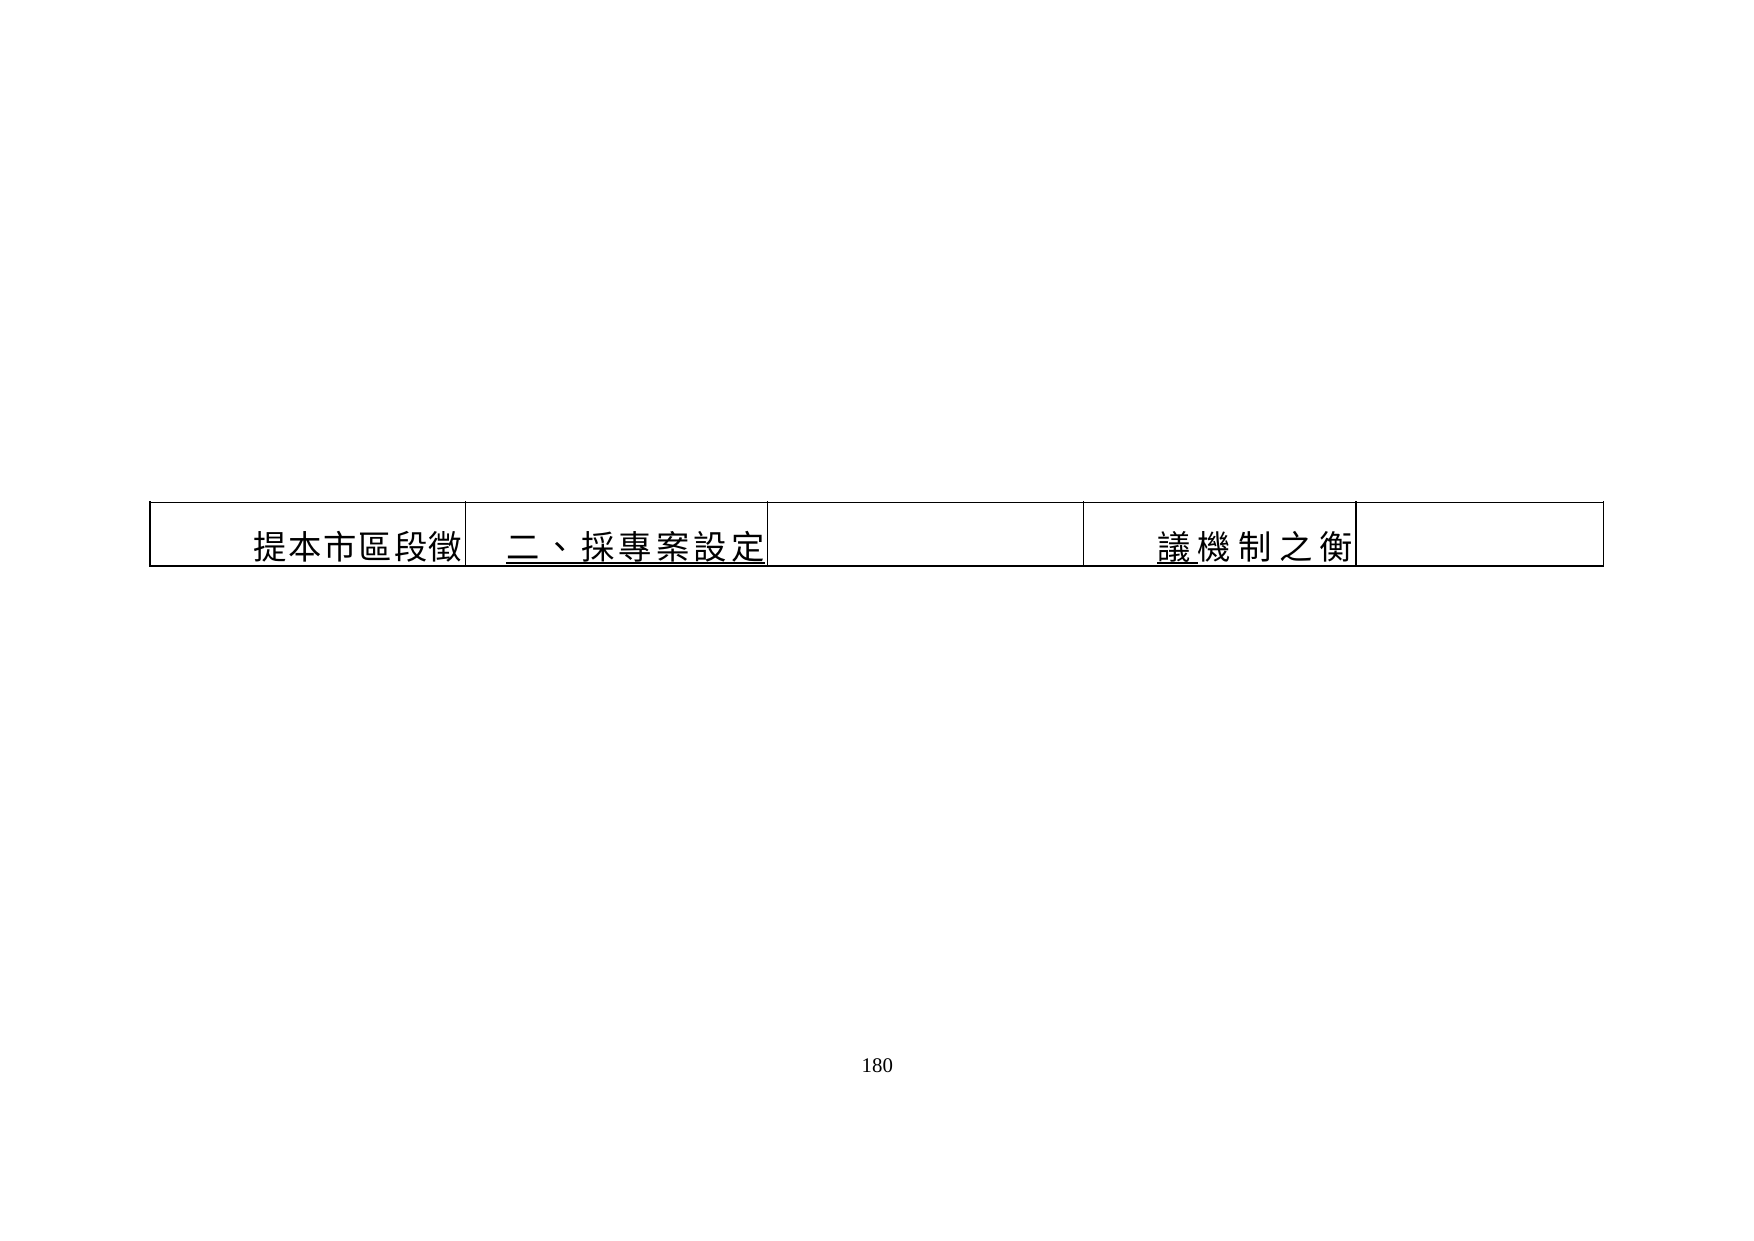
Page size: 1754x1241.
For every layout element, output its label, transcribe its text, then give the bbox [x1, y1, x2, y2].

table_cell 提本市區段徵 [151, 503, 465, 565]
table_cell 二、採專案設定 [466, 503, 767, 565]
table_cell [1357, 503, 1603, 565]
table_cell 議機制之衡 [1084, 503, 1355, 565]
table_cell [768, 503, 1083, 565]
